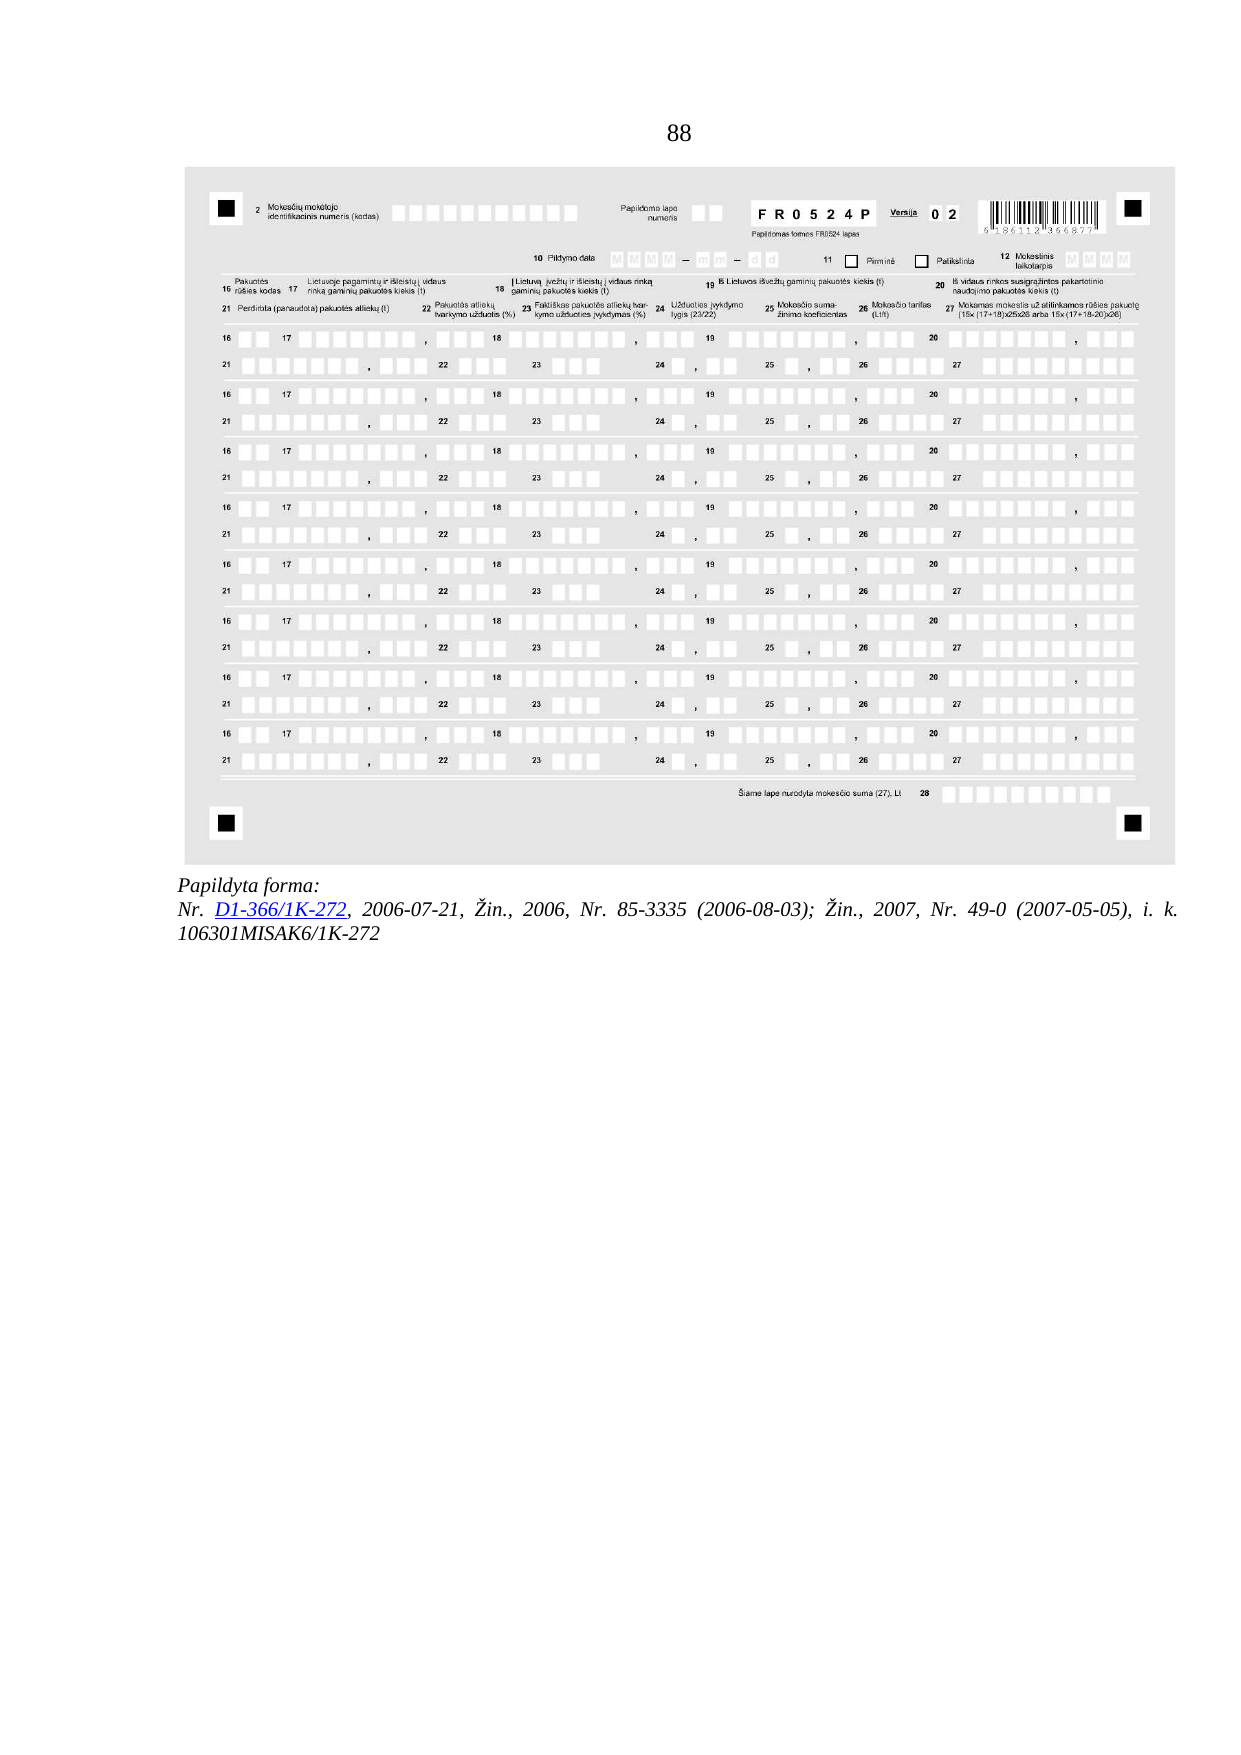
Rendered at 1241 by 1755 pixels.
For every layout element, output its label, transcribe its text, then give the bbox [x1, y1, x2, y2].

text Nr. D1-366/1K-272, 2006-07-21, Žin., 2006, Nr. 85-3335 (2006-08-03); Žin., 2007, Nr. 49-0 (2007-05-05), i. k. 106301MISAK6/1K-272 [177, 897, 1181, 945]
text Papildyta forma: [177, 873, 1181, 897]
